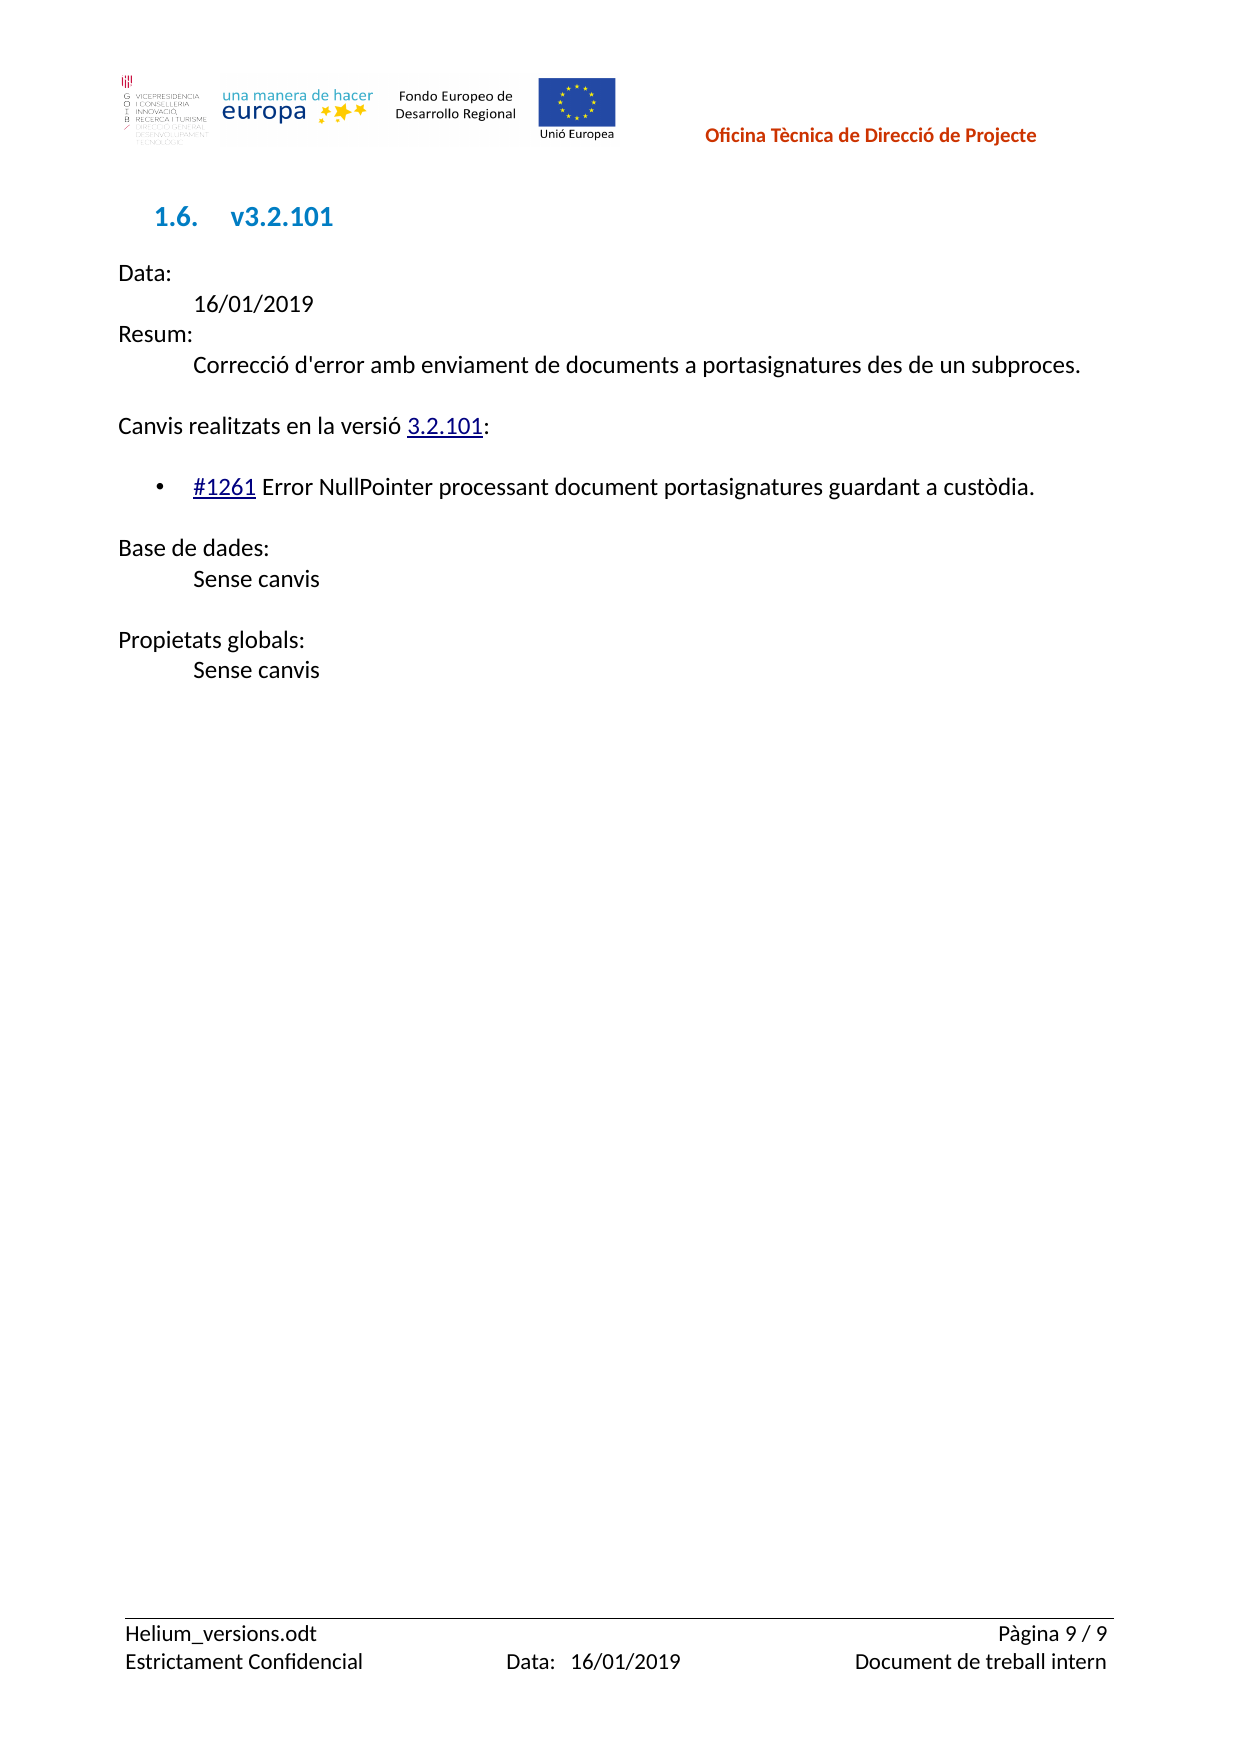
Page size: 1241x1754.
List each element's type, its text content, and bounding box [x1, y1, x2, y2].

subtitle v3.2.101 [153, 198, 1122, 234]
text Correcció d'error amb enviament de documents a portasignatures des de un subproces. [118, 349, 1122, 380]
text Base de dades: [118, 532, 1122, 563]
text Data: [118, 258, 1122, 288]
picture [219, 73, 621, 147]
text Sense canvis [118, 563, 1122, 593]
text Canvis realitzats en la versió 3.2.101: [118, 410, 1122, 441]
text 16/01/2019 [118, 288, 1122, 319]
text Propietats globals: [118, 624, 1122, 654]
text Sense canvis [118, 654, 1122, 685]
text Resum: [118, 319, 1122, 349]
list #1261 Error NullPointer processant document portasignatures guardant a custòdia. [156, 471, 1122, 502]
picture [118, 73, 213, 147]
